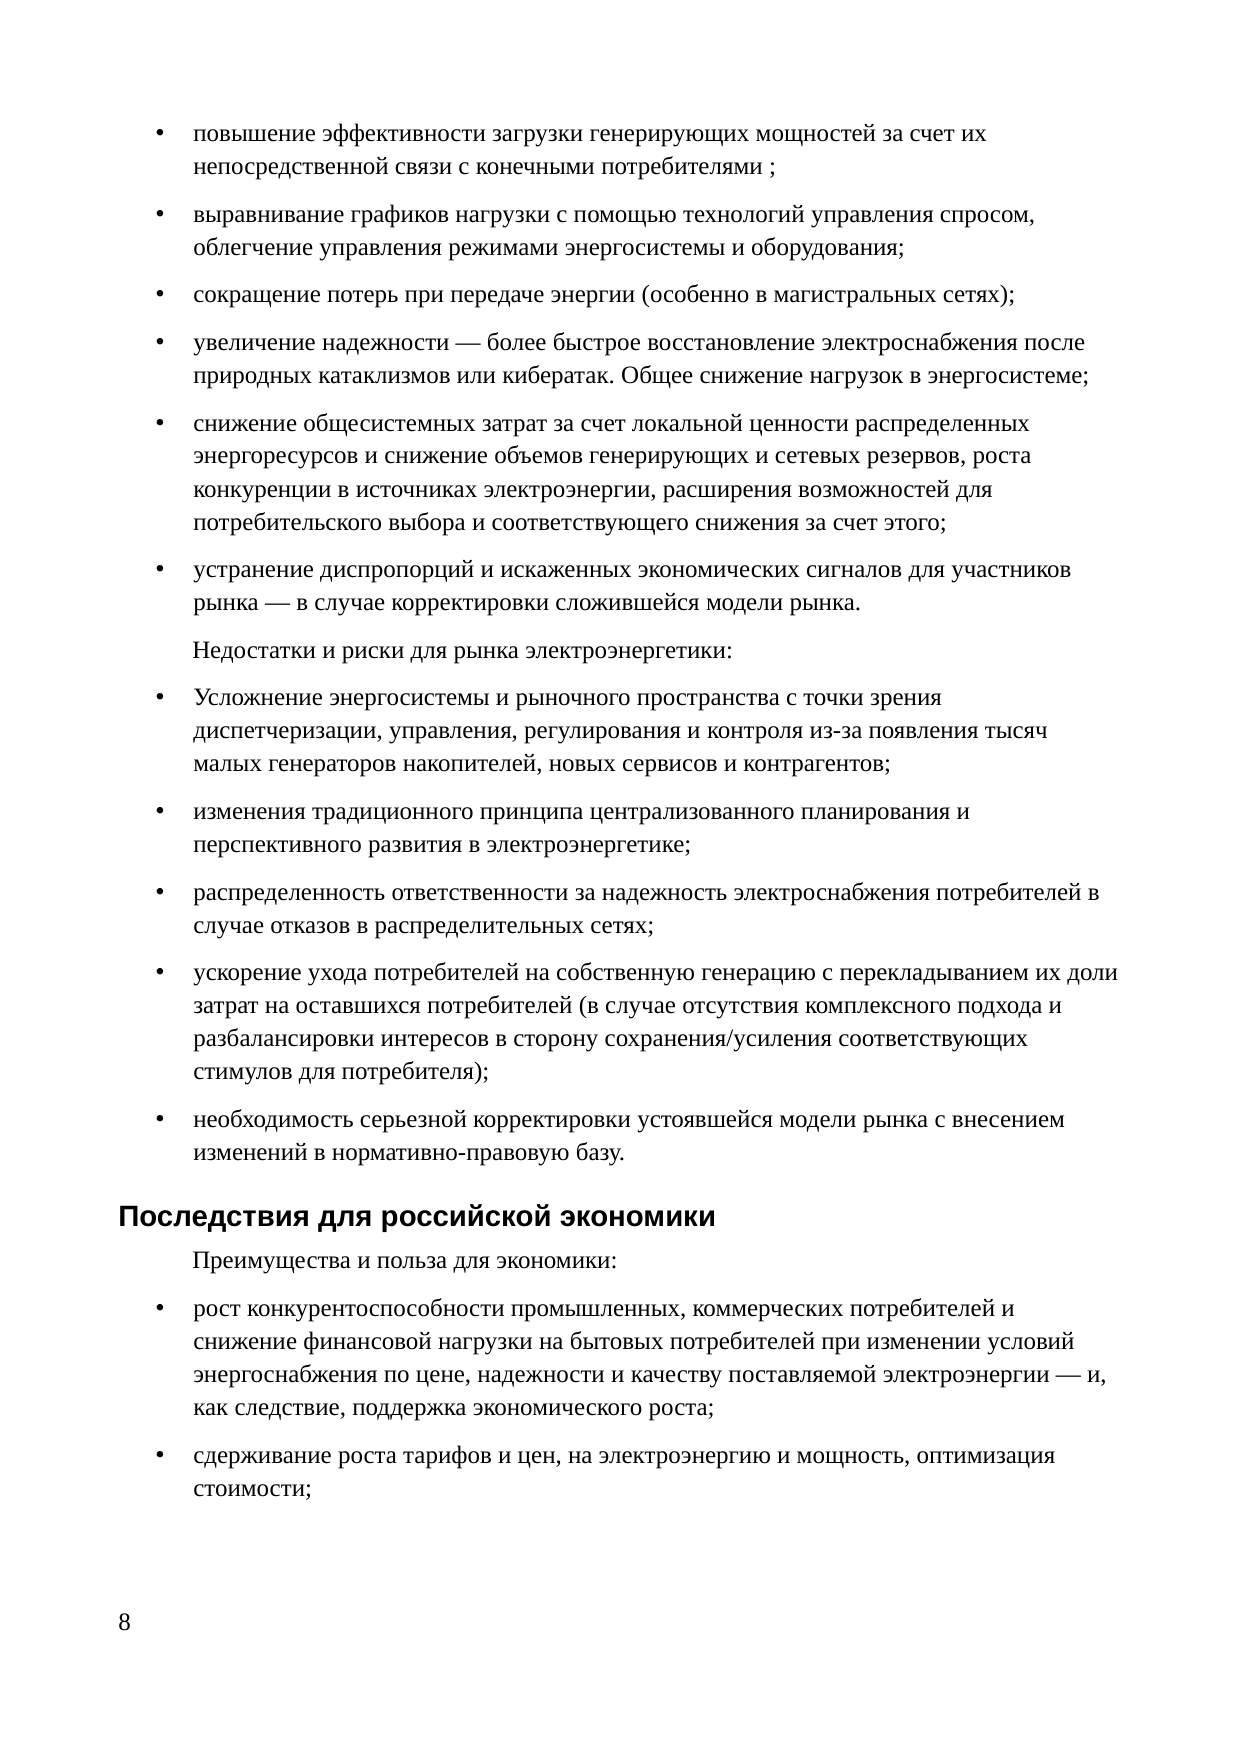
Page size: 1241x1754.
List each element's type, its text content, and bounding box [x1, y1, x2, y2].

list сдерживание роста тарифов и цен, на электроэнергию и мощность, оптимизация стоимости; [156, 1440, 1122, 1502]
list Усложнение энергосистемы и рыночного пространства с точки зрения диспетчеризации, управления, регулирования и контроля из-за появления тысяч малых генераторов накопителей, новых сервисов и контрагентов; [156, 682, 1122, 777]
list сокращение потерь при передаче энергии (особенно в магистральных сетях); [156, 279, 1122, 308]
list изменения традиционного принципа централизованного планирования и перспективного развития в электроэнергетике; [156, 796, 1122, 858]
list устранение диспропорций и искаженных экономических сигналов для участников рынка — в случае корректировки сложившейся модели рынка. [156, 554, 1122, 616]
text Преимущества и польза для экономики: [118, 1246, 1122, 1274]
text Недостатки и риски для рынка электроэнергетики: [118, 635, 1122, 664]
list необходимость серьезной корректировки устоявшейся модели рынка с внесением изменений в нормативно-правовую базу. [156, 1104, 1122, 1166]
subtitle Последствия для российской экономики [118, 1199, 1122, 1233]
list повышение эффективности загрузки генерирующих мощностей за счет их непосредственной связи с конечными потребителями ; [156, 118, 1122, 180]
list увеличение надежности — более быстрое восстановление электроснабжения после природных катаклизмов или кибератак. Общее снижение нагрузок в энергосистеме; [156, 327, 1122, 389]
list выравнивание графиков нагрузки с помощью технологий управления спросом, облегчение управления режимами энергосистемы и оборудования; [156, 199, 1122, 261]
list снижение общесистемных затрат за счет локальной ценности распределенных энергоресурсов и снижение объемов генерирующих и сетевых резервов, роста конкуренции в источниках электроэнергии, расширения возможностей для потребительского выбора и соответствующего снижения за счет этого; [156, 408, 1122, 535]
list ускорение ухода потребителей на собственную генерацию с перекладыванием их доли затрат на оставшихся потребителей (в случае отсутствия комплексного подхода и разбалансировки интересов в сторону сохранения/усиления соответствующих стимулов для потребителя); [156, 957, 1122, 1085]
list распределенность ответственности за надежность электроснабжения потребителей в случае отказов в распределительных сетях; [156, 877, 1122, 938]
list рост конкурентоспособности промышленных, коммерческих потребителей и снижение финансовой нагрузки на бытовых потребителей при изменении условий энергоснабжения по цене, надежности и качеству поставляемой электроэнергии — и, как следствие, поддержка экономического роста; [156, 1293, 1122, 1421]
